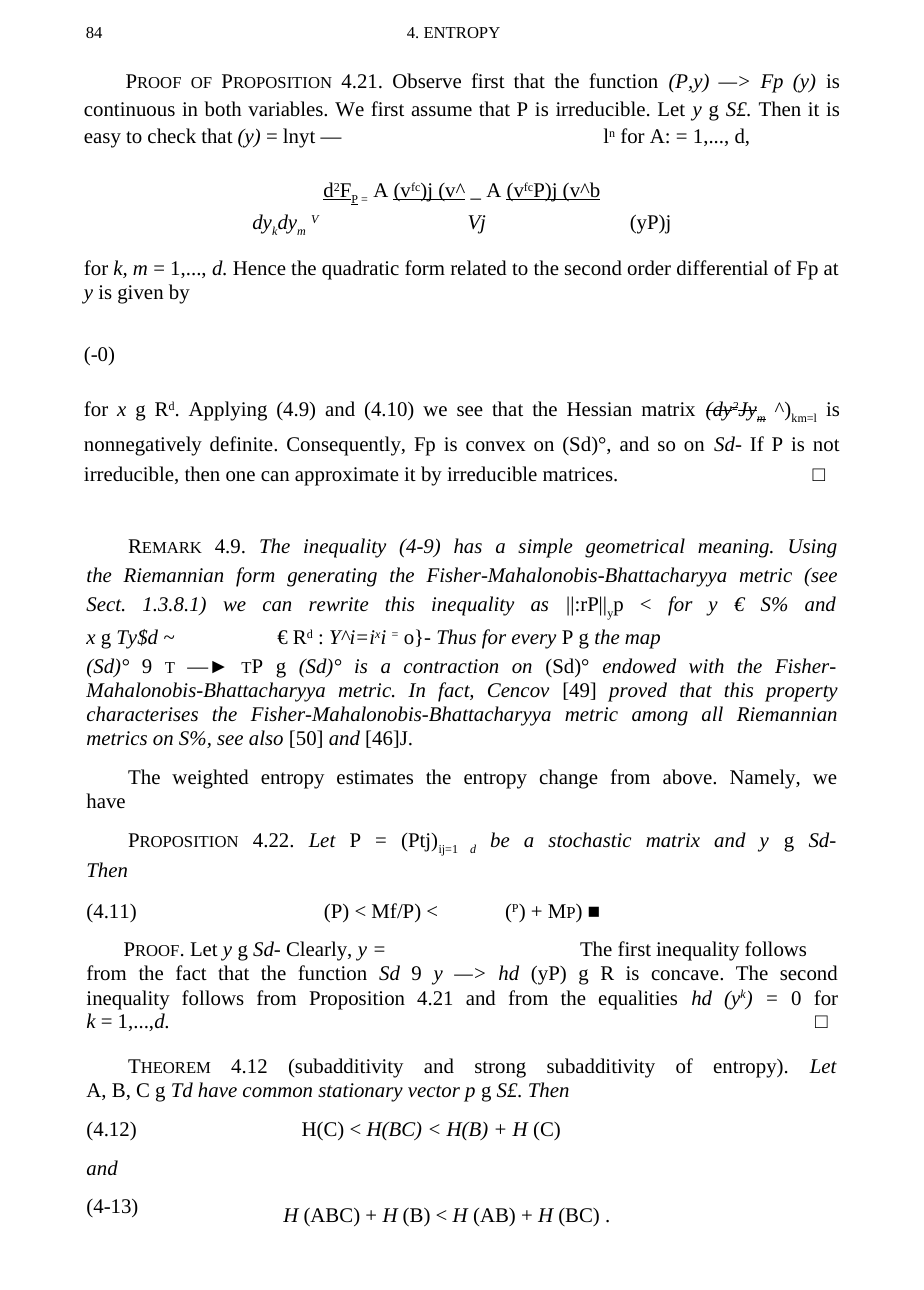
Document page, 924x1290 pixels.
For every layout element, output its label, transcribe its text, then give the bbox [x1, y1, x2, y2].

text Theorem 4.12 (subadditivity and strong subadditivity of entropy). Let A, B, C g Td have common stationary vector p g S£. Then [86, 1054, 838, 1102]
text 4. ENTROPY [407, 23, 514, 42]
text Proof of Proposition 4.21. Observe first that the function (P,y) —> Fp (y) is continuous in both variables. We first assume that P is irreducible. Let y g S£. Then it is easy to check that (y) = lnyt — ln for A: = 1,..., d, [84, 69, 840, 148]
text 84 [86, 23, 107, 42]
text for k, m = 1,..., d. Hence the quadratic form related to the second order differential of Fp at y is given by [84, 256, 840, 304]
text for x g Rd. Applying (4.9) and (4.10) we see that the Hessian matrix (dy2Jym ^)km=l is nonnegatively definite. Consequently, Fp is convex on (Sd)°, and so on Sd- If P is not irreducible, then one can approximate it by irreduc­ible matrices. □ [84, 397, 840, 486]
text (4-13) [86, 1194, 143, 1218]
text Proposition 4.22. Let P = (Ptj)ij=1 d be a stochastic matrix and y g Sd- Then [86, 828, 838, 882]
list H(C) < H(BC) < H(B) + H (C) [86, 1117, 838, 1141]
list (P) < Mf/P) < (P) + Mp) ■ [86, 899, 838, 923]
text H (ABC) + H (B) < H (AB) + H (BC) . [283, 1203, 641, 1227]
text Proof. Let y g Sd- Clearly, y = The first inequality follows [84, 937, 838, 961]
text (-0) [84, 342, 840, 366]
text (Sd)° 9 t —► tP g (Sd)° is a contraction on (Sd)° endowed with the Fisher- Mahalonobis-Bhattacharyya metric. In fact, Cencov [49] proved that this property characterises the Fisher-Mahalonobis-Bhattacharyya metric among all Riemannian metrics on S%, see also [50] and [46]J. [86, 654, 838, 750]
text The weighted entropy estimates the entropy change from above. Namely, we have [86, 765, 838, 813]
text Remark 4.9. The inequality (4-9) has a simple geometrical meaning. Using the Riemannian form generating the Fisher-Mahalonobis-Bhattacharyya metric (see Sect. 1.3.8.1) we can rewrite this inequality as ||:rP||yp < for y € S% and x g Ty$d ~ € Rd : Y^i=ixi = o}- Thus for every P g the map [86, 534, 838, 649]
text dykdym V Vj (yP)j [84, 210, 840, 238]
text from the fact that the function Sd 9 y —> hd (yP) g R is concave. The second inequality follows from Proposition 4.21 and from the equalities hd (yk) = 0 for k = 1,...,d. □ [86, 961, 838, 1033]
text d2FP = A (vfc)j (v^ _ A (vfcP)j (v^b [84, 178, 840, 206]
text and [86, 1156, 143, 1180]
